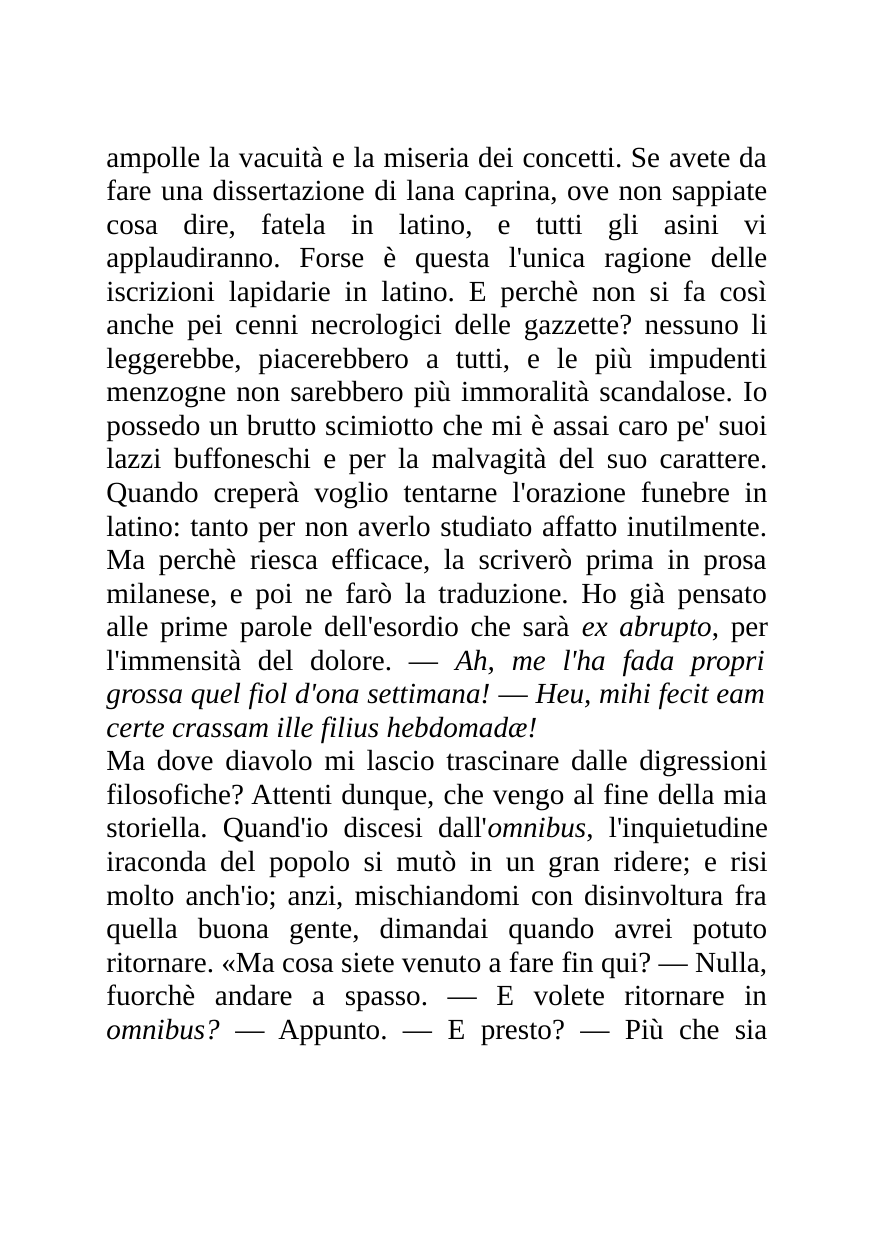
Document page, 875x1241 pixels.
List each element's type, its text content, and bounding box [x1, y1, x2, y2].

text ampolle la vacuità e la miseria dei concetti. Se avete da fare una dissertazione di lana caprina, ove non sappiate cosa dire, fatela in latino, e tutti gli asini vi applaudiranno. Forse è questa l'unica ragione delle iscrizioni lapidarie in latino. E perchè non si fa così anche pei cenni necrologici delle gazzette? nessuno li leggerebbe, piacerebbero a tutti, e le più impudenti menzogne non sarebbero più immoralità scandalose. Io possedo un brutto scimiotto che mi è assai caro pe' suoi lazzi buffoneschi e per la malvagità del suo carattere. Quando creperà voglio tentarne l'orazione funebre in latino: tanto per non averlo studiato affatto inutilmente. Ma perchè riesca efficace, la scriverò prima in prosa milanese, e poi ne farò la traduzione. Ho già pensato alle prime parole dell'esordio che sarà ex abrupto, per l'immensità del dolore. ― Ah, me l'ha fada propri grossa quel fiol d'ona settimana! ― Heu, mihi fecit eam certe crassam ille filius hebdomadæ! [106, 140, 768, 743]
text Ma dove diavolo mi lascio trascinare dalle digressioni filosofiche? Attenti dunque, che vengo al fine della mia storiella. Quand'io discesi dall'omnibus, l'inquietudine iraconda del popolo si mutò in un gran ridere; e risi molto anch'io; anzi, mischiandomi con disinvoltura fra quella buona gente, dimandai quando avrei potuto ritornare. «Ma cosa siete venuto a fare fin qui? ― Nulla, fuorchè andare a spasso. ― E volete ritornare in omnibus? ― Appunto. ― E presto? ― Più che sia [106, 743, 768, 1045]
